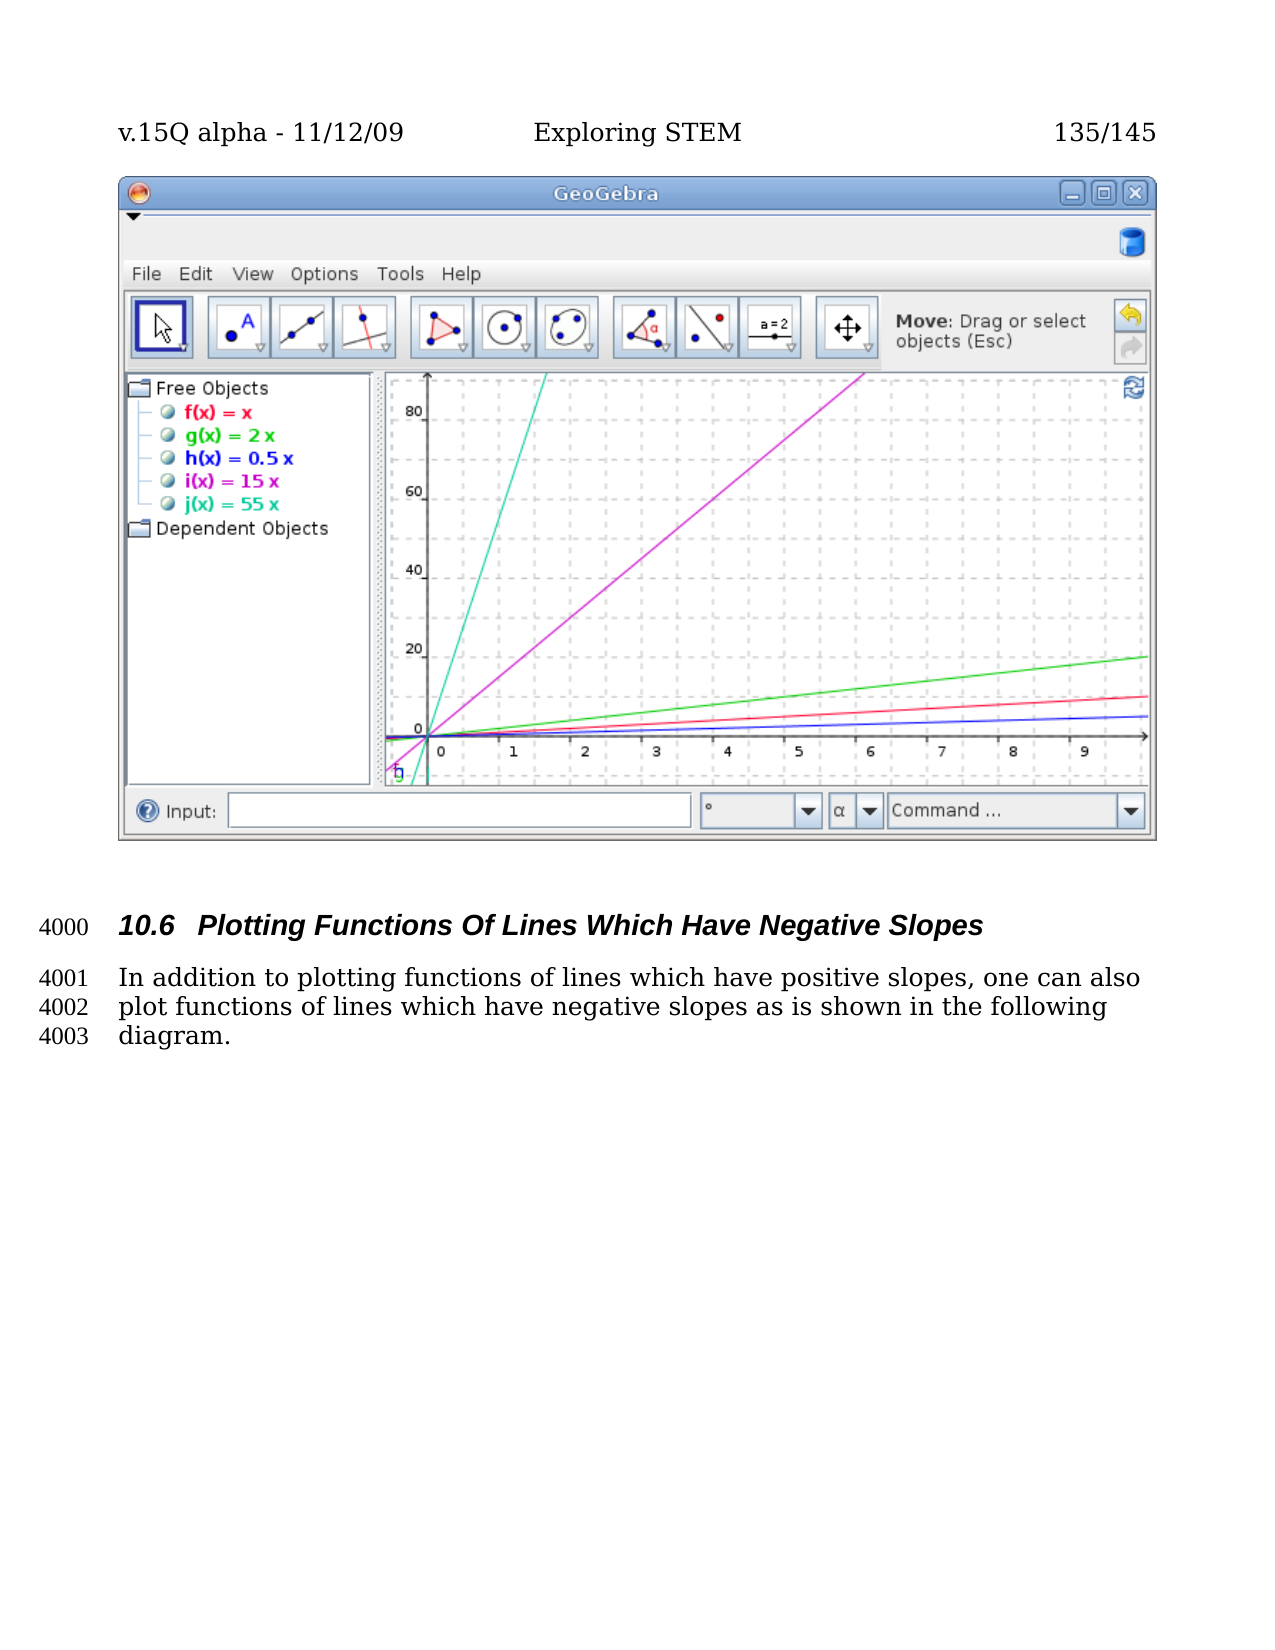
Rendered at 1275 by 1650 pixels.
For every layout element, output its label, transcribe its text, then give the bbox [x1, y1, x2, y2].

subtitle Plotting Functions Of Lines Which Have Negative Slopes [118, 908, 1157, 942]
picture [118, 176, 1157, 841]
text In addition to plotting functions of lines which have positive slopes, one can also plot functions of lines which have negative slopes as is shown in the following diagram. [118, 963, 1157, 1050]
